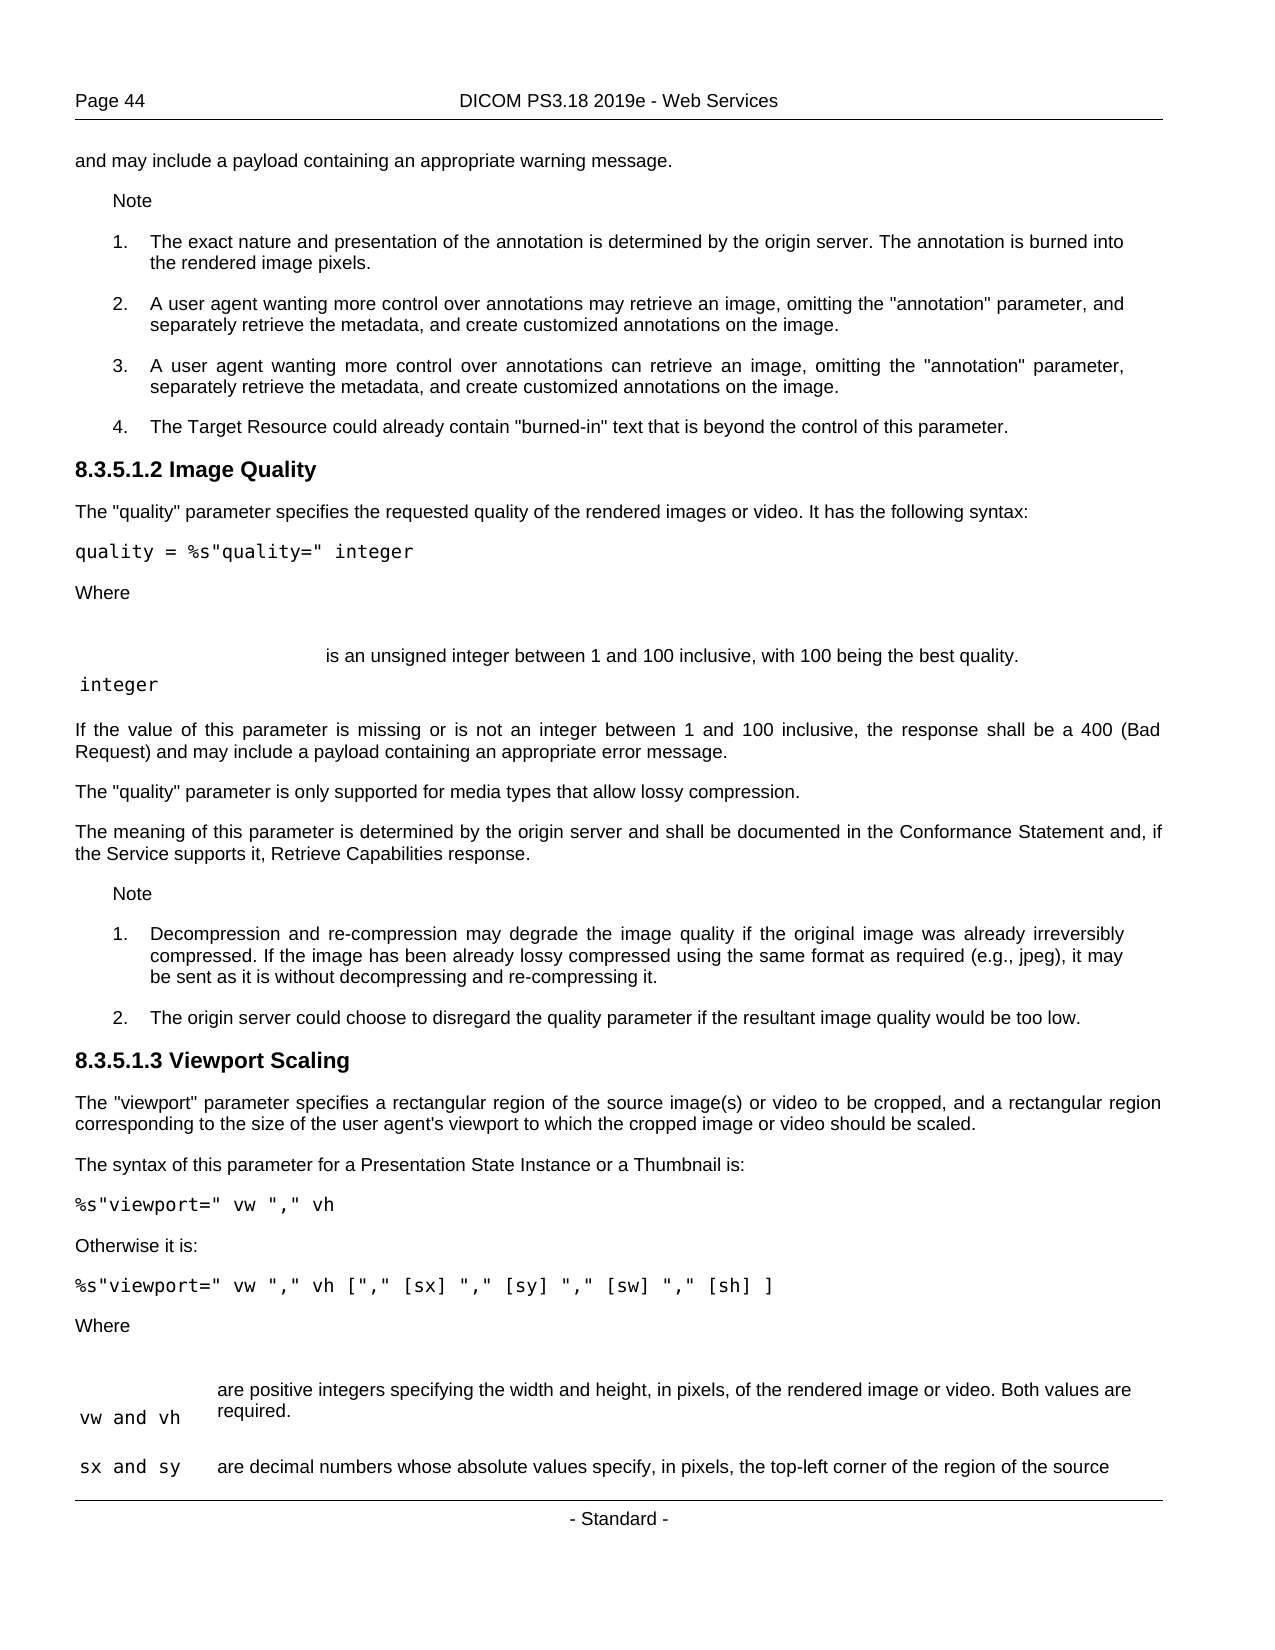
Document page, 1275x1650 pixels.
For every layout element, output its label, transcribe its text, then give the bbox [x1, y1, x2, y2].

text %s"viewport=" vw "," vh [75, 1194, 1162, 1216]
text The syntax of this parameter for a Presentation State Instance or a Thumbnail is: [75, 1153, 1162, 1175]
text Otherwise it is: [75, 1234, 1162, 1256]
table_header are positive integers specifying the width and height, in pixels, of the rendered image or video. Both values are required. [213, 1356, 1162, 1433]
text 8.3.5.1.2 Image Quality [75, 457, 1162, 482]
text The "quality" parameter is only supported for media types that allow lossy compression. [75, 781, 1162, 802]
text 1. Decompression and re-compression may degrade the image quality if the original image was already irreversibly compressed. If the image has been already lossy compressed using the same format as required (e.g., jpeg), it may be sent as it is without decompressing and re-compressing it. [112, 923, 1125, 988]
text Where [75, 1315, 1162, 1337]
text If the value of this parameter is missing or is not an integer between 1 and 100 inclusive, the response shall be a 400 (Bad Request) and may include a payload containing an appropriate error message. [75, 719, 1162, 762]
table_header vw and vh [75, 1356, 213, 1433]
table_header is an unsigned integer between 1 and 100 inclusive, with 100 being the best quality. [321, 623, 1162, 700]
text 2. The origin server could choose to disregard the quality parameter if the resultant image quality would be too low. [112, 1007, 1125, 1028]
text Where [75, 582, 1162, 604]
text quality = %s"quality=" integer [75, 541, 1162, 563]
table_cell sx and sy [75, 1433, 213, 1482]
text 4. The Target Resource could already contain "burned-in" text that is beyond the control of this parameter. [112, 416, 1125, 438]
text 1. The exact nature and presentation of the annotation is determined by the origin server. The annotation is burned into the rendered image pixels. [112, 231, 1125, 274]
table_cell are decimal numbers whose absolute values specify, in pixels, the top-left corner of the region of the source [213, 1433, 1162, 1482]
table_header integer [75, 623, 321, 700]
text The "quality" parameter specifies the requested quality of the rendered images or video. It has the following syntax: [75, 501, 1162, 523]
text and may include a payload containing an appropriate warning message. [75, 150, 1162, 172]
text 3. A user agent wanting more control over annotations can retrieve an image, omitting the "annotation" parameter, separately retrieve the metadata, and create customized annotations on the image. [112, 354, 1125, 397]
text The "viewport" parameter specifies a rectangular region of the source image(s) or video to be cropped, and a rectangular region corresponding to the size of the user agent's viewport to which the cropped image or video should be scaled. [75, 1092, 1162, 1135]
text The meaning of this parameter is determined by the origin server and shall be documented in the Conformance Statement and, if the Service supports it, Retrieve Capabilities response. [75, 821, 1162, 864]
text Note [112, 883, 1125, 904]
text 8.3.5.1.3 Viewport Scaling [75, 1047, 1162, 1073]
text 2. A user agent wanting more control over annotations may retrieve an image, omitting the "annotation" parameter, and separately retrieve the metadata, and create customized annotations on the image. [112, 292, 1125, 336]
text %s"viewport=" vw "," vh ["," [sx] "," [sy] "," [sw] "," [sh] ] [75, 1275, 1162, 1297]
text Note [112, 190, 1125, 212]
